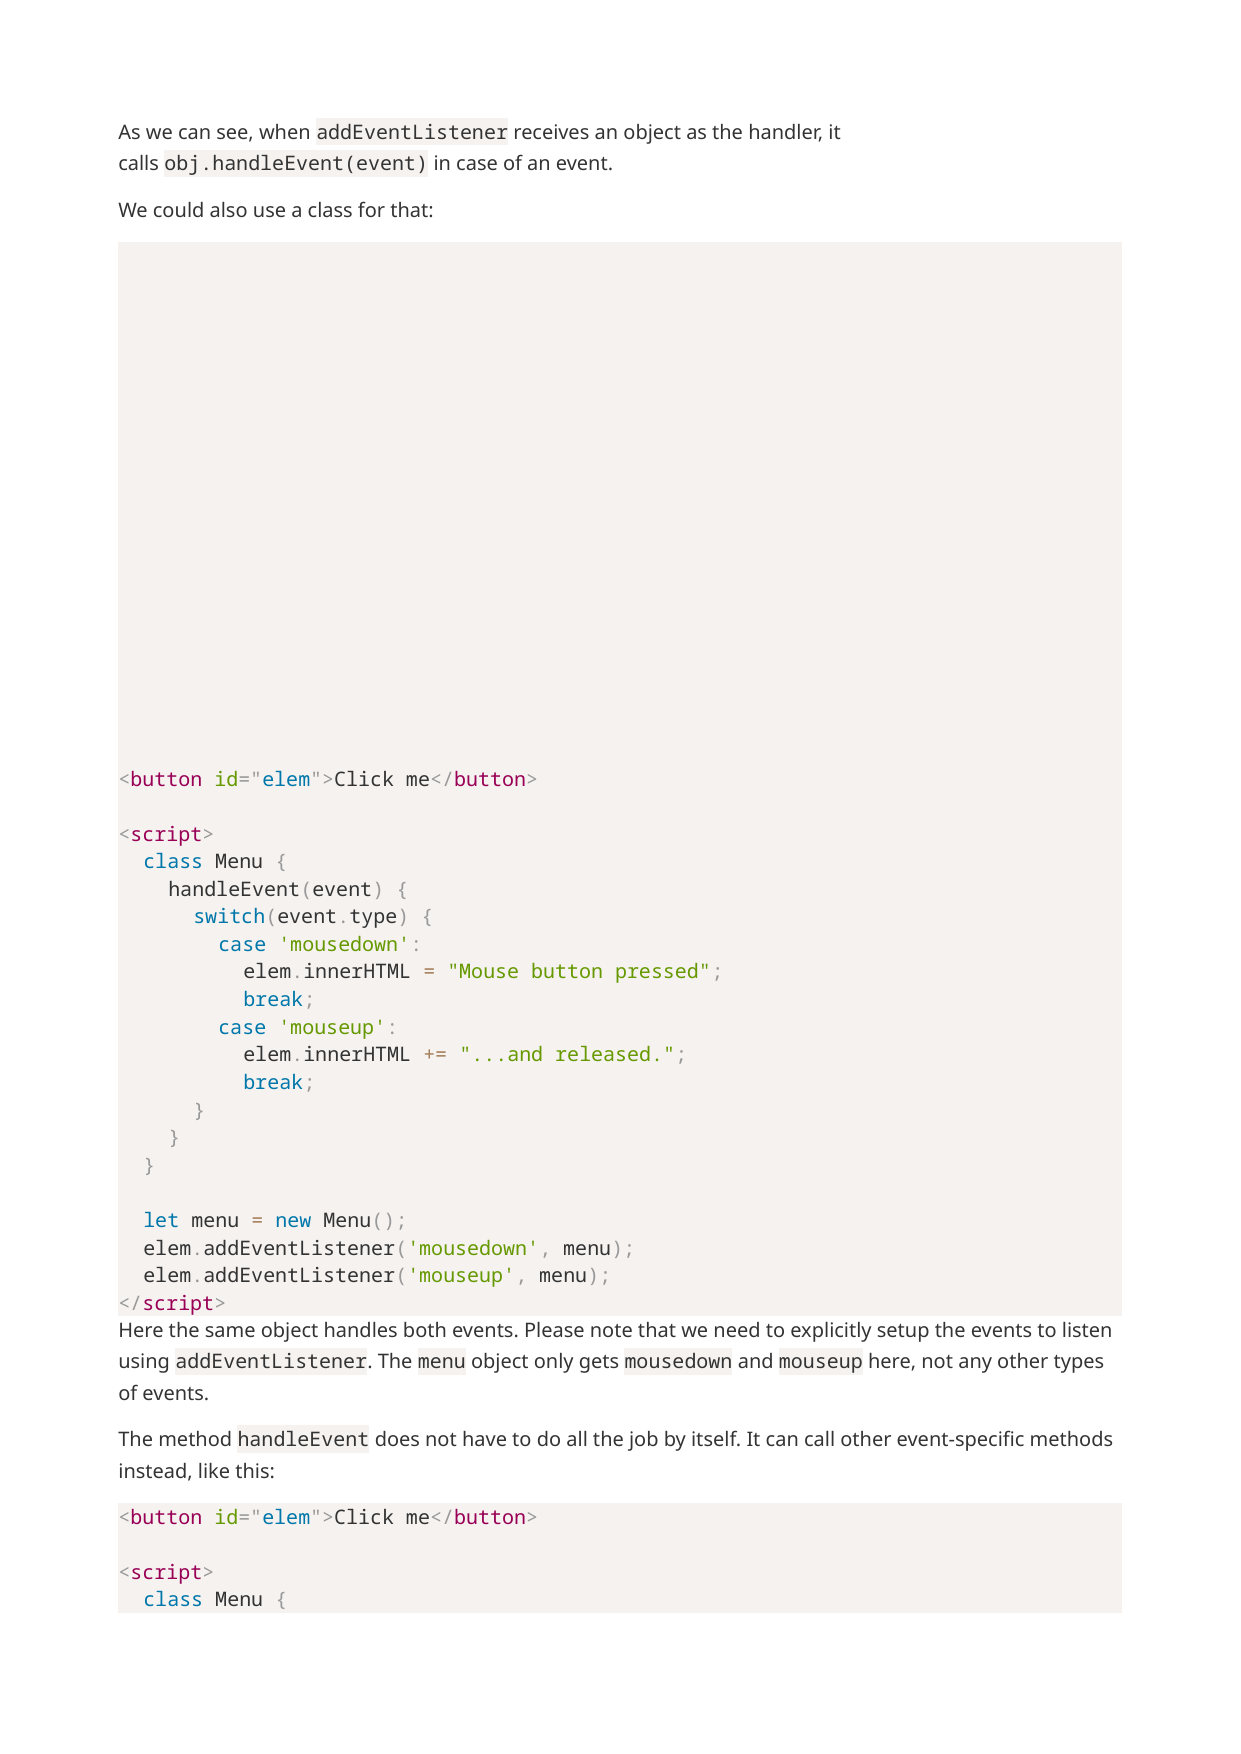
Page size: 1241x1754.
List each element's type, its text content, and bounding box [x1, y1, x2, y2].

text class Menu { [118, 1586, 1122, 1613]
text Here the same object handles both events. Please note that we need to explicitly setup the events to listen using addEventListener. The menu object only gets mousedown and mouseup here, not any other types of events. [118, 1316, 1122, 1406]
text As we can see, when addEventListener receives an object as the handler, it calls obj.handleEvent(event) in case of an event. [118, 118, 1122, 177]
text elem.innerHTML = "Mouse button pressed"; [118, 958, 1122, 985]
text The method handleEvent does not have to do all the job by itself. It can call other event-specific methods instead, like this: [118, 1425, 1122, 1484]
text </script> [118, 1289, 1122, 1316]
text switch(event.type) { [118, 902, 1122, 930]
text <script> [118, 820, 1122, 847]
text case 'mousedown': [118, 930, 1122, 958]
text break; [118, 985, 1122, 1013]
text elem.addEventListener('mousedown', menu); [118, 1233, 1122, 1261]
text let menu = new Menu(); [118, 1206, 1122, 1233]
text } [118, 1123, 1122, 1151]
text elem.addEventListener('mouseup', menu); [118, 1261, 1122, 1289]
text elem.innerHTML += "...and released."; [118, 1040, 1122, 1068]
text class Menu { [118, 847, 1122, 875]
text We could also use a class for that: [118, 196, 1122, 223]
text } [118, 1151, 1122, 1178]
text <button id="elem">Click me</button> [118, 765, 1122, 792]
text case 'mouseup': [118, 1013, 1122, 1040]
text break; [118, 1068, 1122, 1096]
text handleEvent(event) { [118, 875, 1122, 902]
text <script> [118, 1558, 1122, 1586]
text <button id="elem">Click me</button> [118, 1503, 1122, 1531]
text } [118, 1096, 1122, 1123]
